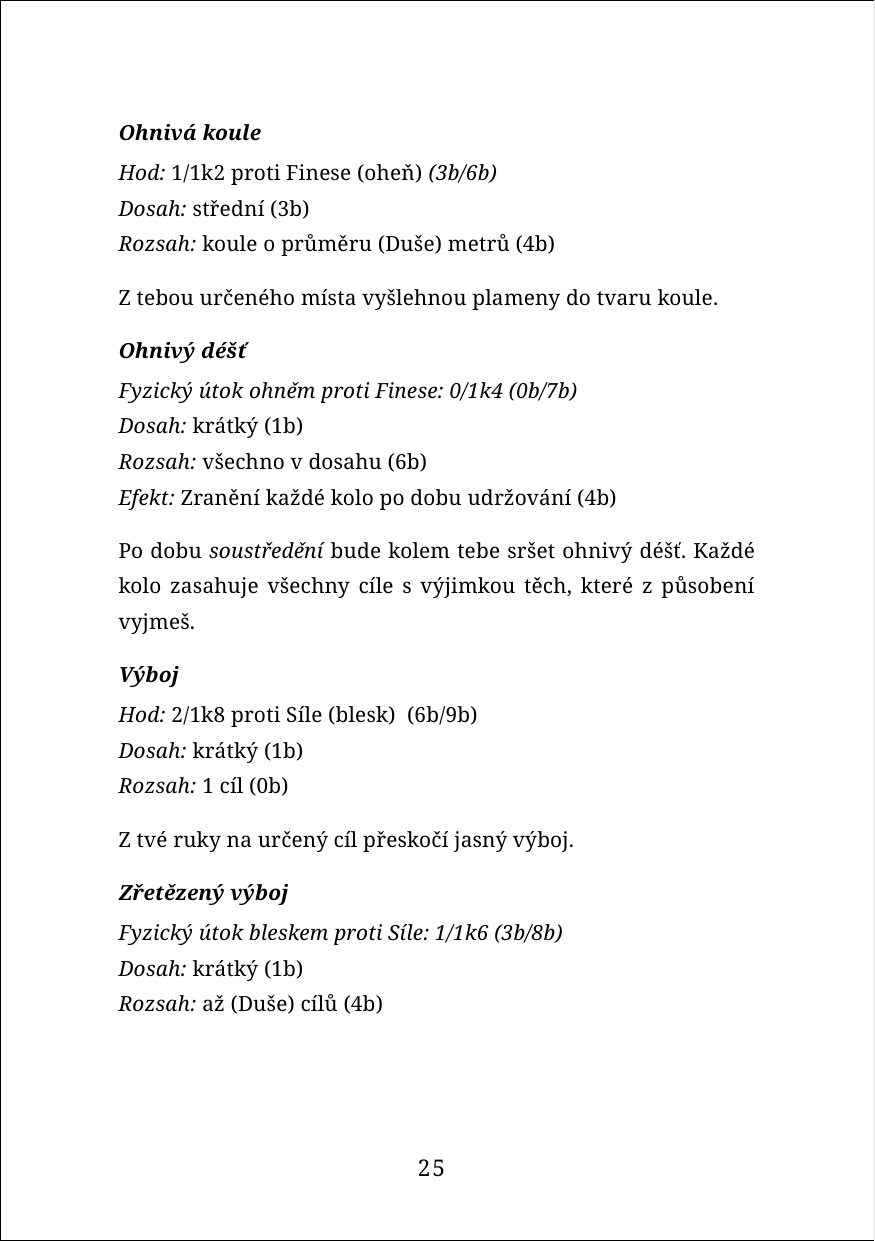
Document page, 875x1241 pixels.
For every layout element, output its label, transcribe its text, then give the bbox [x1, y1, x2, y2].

text Z tebou určeného místa vyšlehnou plameny do tvaru koule. [118, 283, 756, 311]
text Po dobu soustředění bude kolem tebe sršet ohnivý déšť. Každé kolo zasahuje všechny cíle s výjimkou těch, které z působení vyjmeš. [118, 536, 756, 635]
text Fyzický útok bleskem proti Síle: 1/1k6 (3b/8b) Dosah: krátký (1b) Rozsah: až (Duše) cílů (4b) [118, 918, 756, 1018]
subtitle Ohnivá koule [118, 118, 756, 147]
text Hod: 1/1k2 proti Finese (oheň) (3b/6b) Dosah: střední (3b) Rozsah: koule o průměru (Duše) metrů (4b) [118, 158, 756, 258]
subtitle Ohnivý déšť [118, 336, 756, 364]
subtitle Výboj [118, 660, 756, 689]
subtitle Zřetězený výboj [118, 878, 756, 906]
text Z tvé ruky na určený cíl přeskočí jasný výboj. [118, 825, 756, 853]
text Fyzický útok ohněm proti Finese: 0/1k4 (0b/7b) Dosah: krátký (1b) Rozsah: všechno v dosahu (6b) Efekt: Zranění každé kolo po dobu udržování (4b) [118, 376, 756, 511]
text Hod: 2/1k8 proti Síle (blesk) (6b/9b) Dosah: krátký (1b) Rozsah: 1 cíl (0b) [118, 700, 756, 800]
